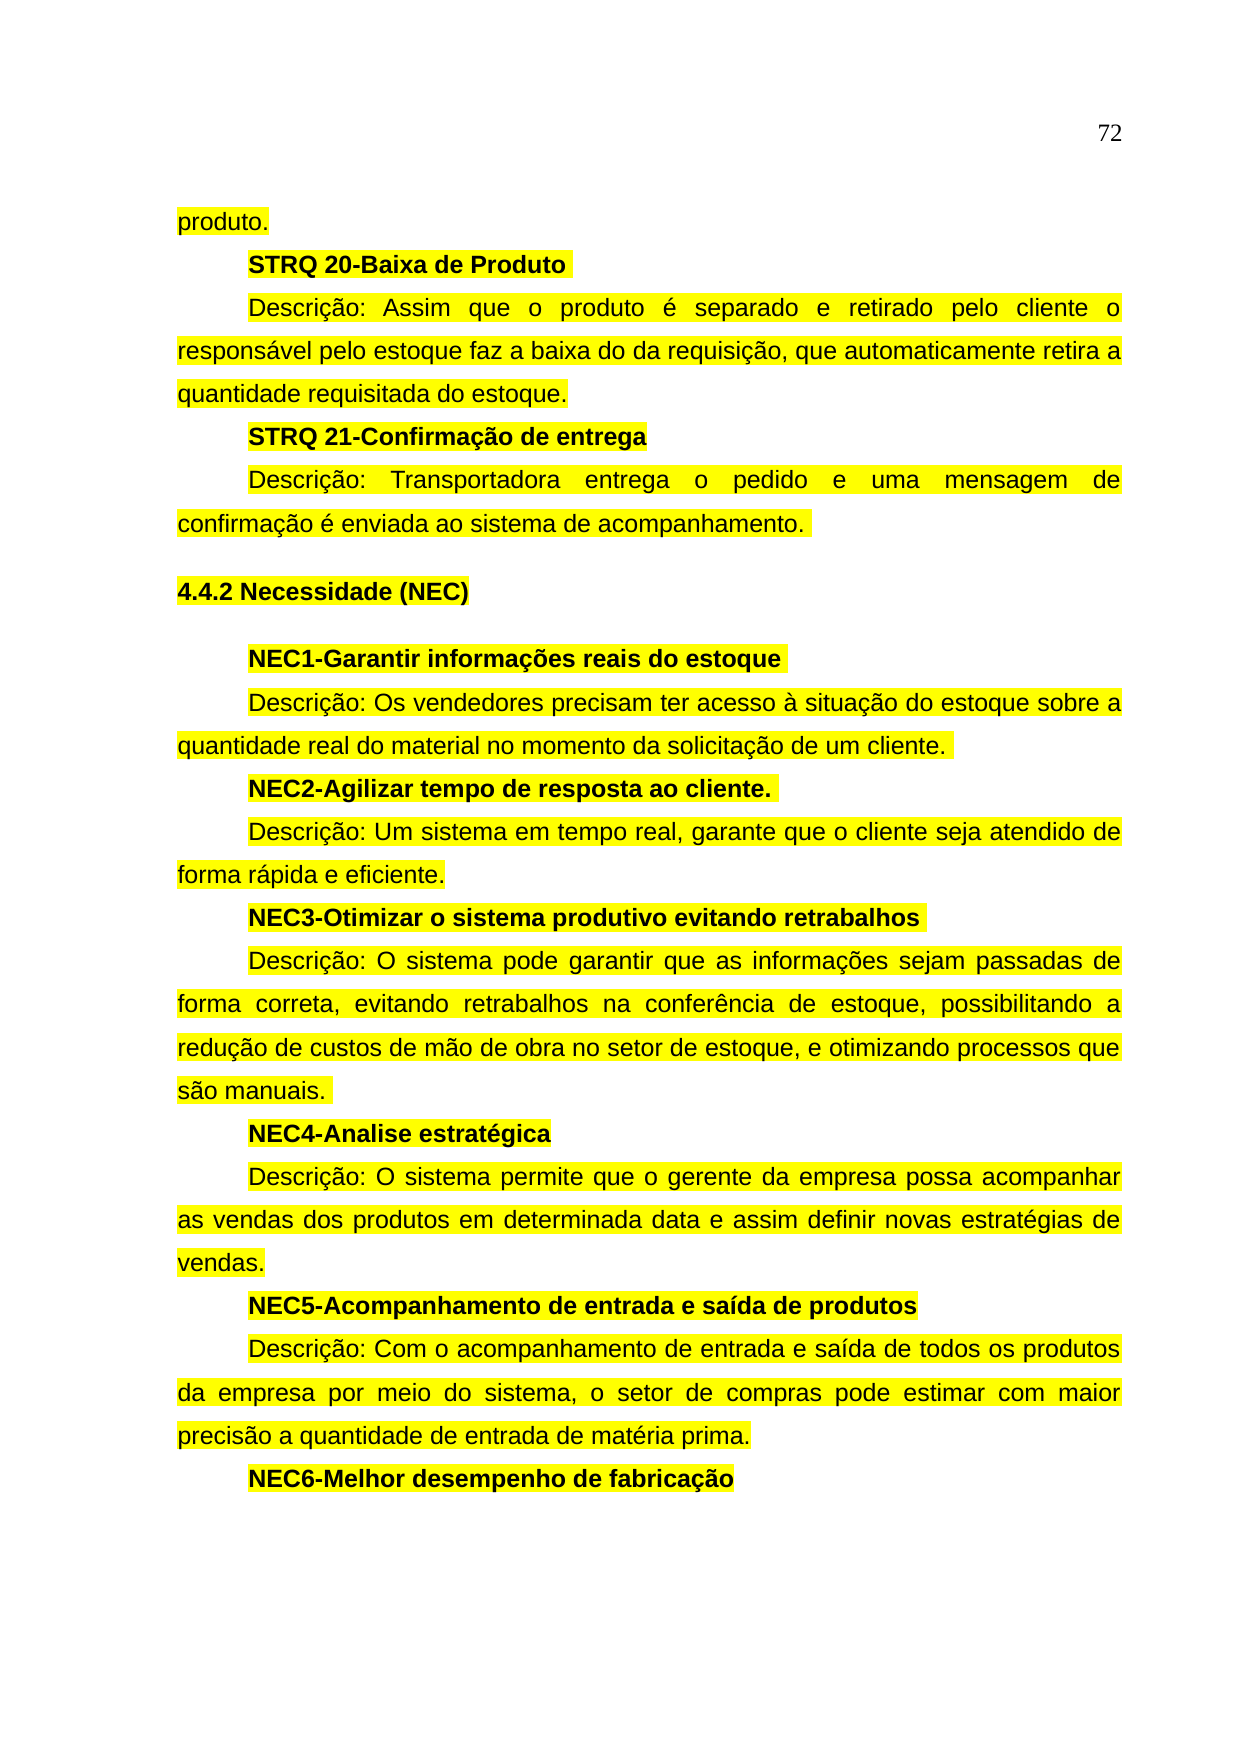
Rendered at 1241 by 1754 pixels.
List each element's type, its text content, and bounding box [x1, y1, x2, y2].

text NEC6-Melhor desempenho de fabricação [177, 1464, 1122, 1492]
text NEC2-Agilizar tempo de resposta ao cliente. [177, 774, 1122, 802]
text NEC1-Garantir informações reais do estoque [177, 644, 1122, 673]
text Descrição: Assim que o produto é separado e retirado pelo cliente o responsável pelo estoque faz a baixa do da requisição, que automaticamente retira a quantidade requisitada do estoque. [177, 293, 1122, 408]
text Descrição: Transportadora entrega o pedido e uma mensagem de confirmação é enviada ao sistema de acompanhamento. [177, 465, 1122, 537]
text Descrição: O sistema permite que o gerente da empresa possa acompanhar as vendas dos produtos em determinada data e assim definir novas estratégias de vendas. [177, 1162, 1122, 1277]
text Descrição: O sistema pode garantir que as informações sejam passadas de forma correta, evitando retrabalhos na conferência de estoque, possibilitando a redução de custos de mão de obra no setor de estoque, e otimizando processos que são manuais. [177, 946, 1122, 1104]
text STRQ 20-Baixa de Produto [177, 250, 1122, 278]
text Descrição: Os vendedores precisam ter acesso à situação do estoque sobre a quantidade real do material no momento da solicitação de um cliente. [177, 687, 1122, 759]
text Descrição: Com o acompanhamento de entrada e saída de todos os produtos da empresa por meio do sistema, o setor de compras pode estimar com maior precisão a quantidade de entrada de matéria prima. [177, 1334, 1122, 1449]
text NEC4-Analise estratégica [177, 1119, 1122, 1147]
text NEC5-Acompanhamento de entrada e saída de produtos [177, 1291, 1122, 1320]
subtitle 4.4.2 Necessidade (NEC) [177, 576, 1122, 605]
text produto. [177, 207, 1122, 235]
text STRQ 21-Confirmação de entrega [177, 422, 1122, 451]
text Descrição: Um sistema em tempo real, garante que o cliente seja atendido de forma rápida e eficiente. [177, 817, 1122, 889]
text NEC3-Otimizar o sistema produtivo evitando retrabalhos [177, 903, 1122, 932]
